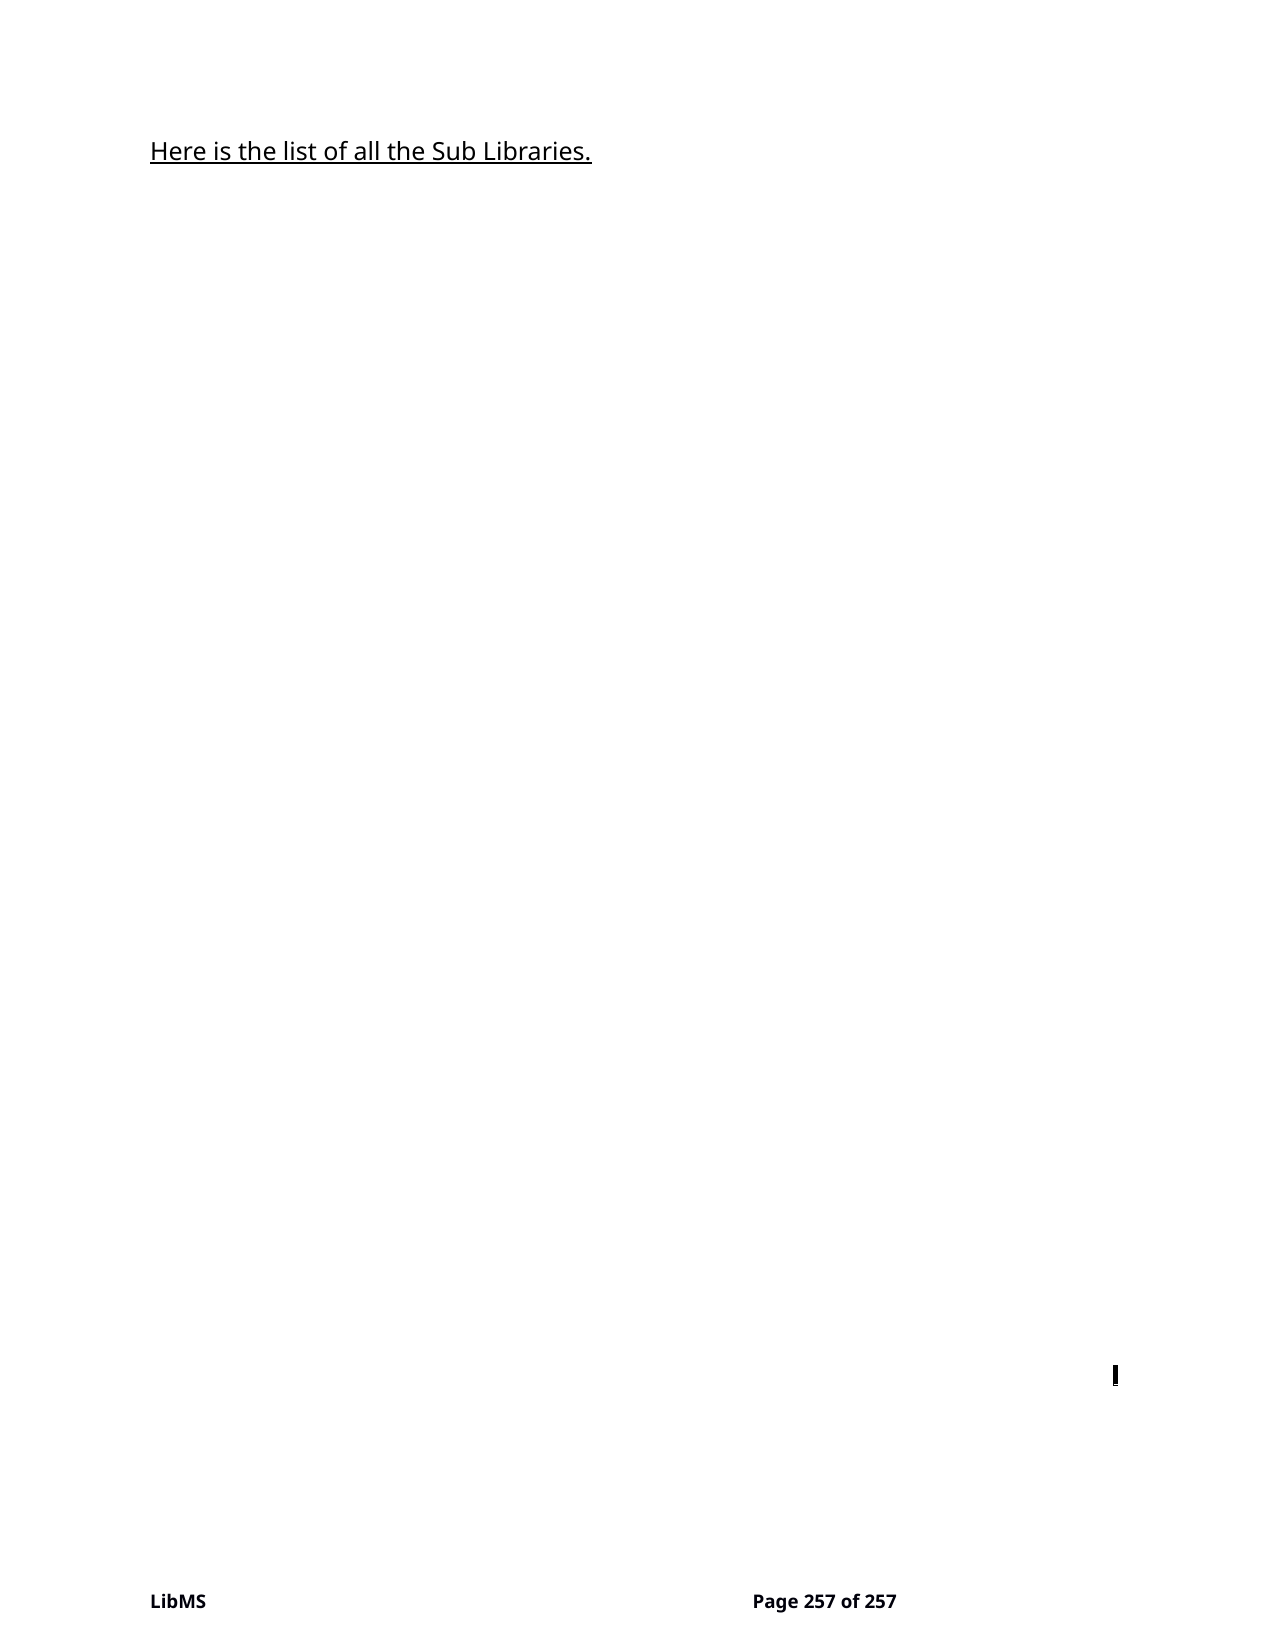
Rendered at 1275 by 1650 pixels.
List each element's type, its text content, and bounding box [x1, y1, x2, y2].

text Here is the list of all the Sub Libraries. [150, 133, 1125, 1386]
